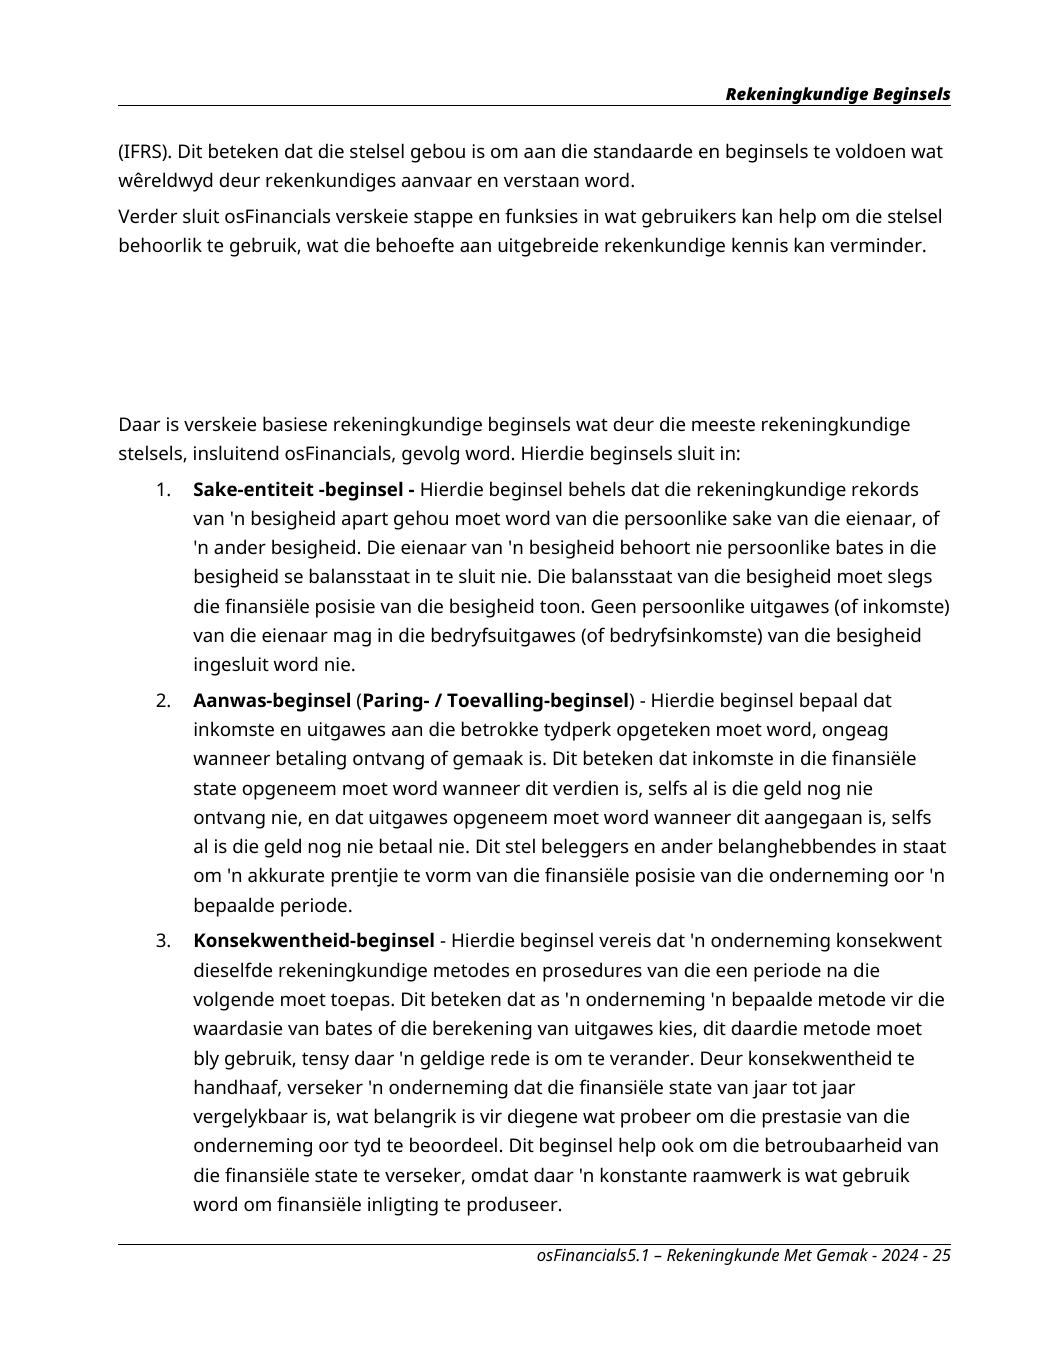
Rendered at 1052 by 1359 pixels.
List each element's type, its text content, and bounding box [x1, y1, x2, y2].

list Sake-entiteit -beginsel - Hierdie beginsel behels dat die rekeningkundige rekords van 'n besigheid apart gehou moet word van die persoonlike sake van die eienaar, of 'n ander besigheid. Die eienaar van 'n besigheid behoort nie persoonlike bates in die besigheid se balansstaat in te sluit nie. Die balansstaat van die besigheid moet slegs die finansiële posisie van die besigheid toon. Geen persoonlike uitgawes (of inkomste) van die eienaar mag in die bedryfsuitgawes (of bedryfsinkomste) van die besigheid ingesluit word nie. [156, 476, 951, 677]
list Konsekwentheid-beginsel - Hierdie beginsel vereis dat 'n onderneming konsekwent dieselfde rekeningkundige metodes en prosedures van die een periode na die volgende moet toepas. Dit beteken dat as 'n onderneming 'n bepaalde metode vir die waardasie van bates of die berekening van uitgawes kies, dit daardie metode moet bly gebruik, tensy daar 'n geldige rede is om te verander. Deur konsekwentheid te handhaaf, verseker 'n onderneming dat die finansiële state van jaar tot jaar vergelykbaar is, wat belangrik is vir diegene wat probeer om die prestasie van die onderneming oor tyd te beoordeel. Dit beginsel help ook om die betroubaarheid van die finansiële state te verseker, omdat daar 'n konstante raamwerk is wat gebruik word om finansiële inligting te produseer. [156, 928, 951, 1217]
text Daar is verskeie basiese rekeningkundige beginsels wat deur die meeste rekeningkundige stelsels, insluitend osFinancials, gevolg word. Hierdie beginsels sluit in: [118, 411, 951, 466]
list Aanwas-beginsel (Paring- / Toevalling-beginsel) - Hierdie beginsel bepaal dat inkomste en uitgawes aan die betrokke tydperk opgeteken moet word, ongeag wanneer betaling ontvang of gemaak is. Dit beteken dat inkomste in die finansiële state opgeneem moet word wanneer dit verdien is, selfs al is die geld nog nie ontvang nie, en dat uitgawes opgeneem moet word wanneer dit aangegaan is, selfs al is die geld nog nie betaal nie. Dit stel beleggers en ander belanghebbendes in staat om 'n akkurate prentjie te vorm van die finansiële posisie van die onderneming oor 'n bepaalde periode. [156, 687, 951, 918]
text (IFRS). Dit beteken dat die stelsel gebou is om aan die standaarde en beginsels te voldoen wat wêreldwyd deur rekenkundiges aanvaar en verstaan word. [118, 138, 951, 193]
text Verder sluit osFinancials verskeie stappe en funksies in wat gebruikers kan help om die stelsel behoorlik te gebruik, wat die behoefte aan uitgebreide rekenkundige kennis kan verminder. [118, 203, 951, 258]
